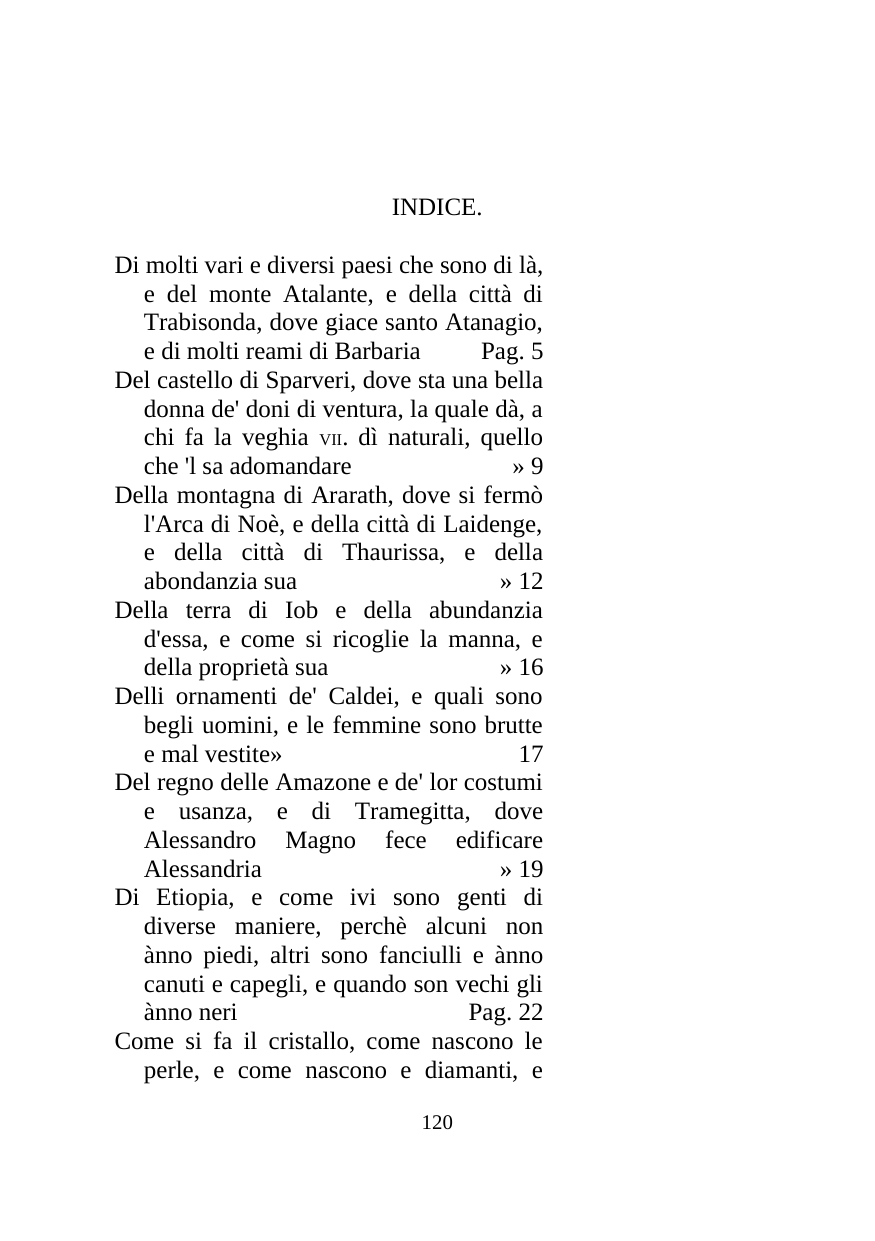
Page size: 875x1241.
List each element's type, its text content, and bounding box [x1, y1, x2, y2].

text Di molti vari e diversi paesi che sono di là, e del monte Atalante, e della città di Trabisonda, dove giace santo Atanagio, e di molti reami di Barbaria Pag. 5 [114, 250, 543, 365]
text Della montagna di Ararath, dove si fermò l'Arca di Noè, e della città di Laidenge, e della città di Thaurissa, e della abondanzia sua » 12 [114, 480, 543, 595]
text Di Etiopia, e come ivi sono genti di diverse maniere, perchè alcuni non ànno piedi, altri sono fanciulli e ànno canuti e capegli, e quando son vechi gli ànno neri Pag. 22 [114, 882, 543, 1026]
text Delli ornamenti de' Caldei, e quali sono begli uomini, e le femmine sono brutte e mal vestite» 17 [114, 681, 543, 767]
text Del regno delle Amazone e de' lor costumi e usanza, e di Tramegitta, dove Alessandro Magno fece edificare Alessandria » 19 [114, 767, 543, 882]
text Come si fa il cristallo, come nascono le perle, e come nascono e diamanti, e [114, 1026, 543, 1084]
text INDICE. [106, 192, 768, 221]
text Della terra di Iob e della abundanzia d'essa, e come si ricoglie la manna, e della proprietà sua » 16 [114, 595, 543, 681]
text Del castello di Sparveri, dove sta una bella donna de' doni di ventura, la quale dà, a chi fa la veghia vii. dì naturali, quello che 'l sa adomandare » 9 [114, 365, 543, 480]
